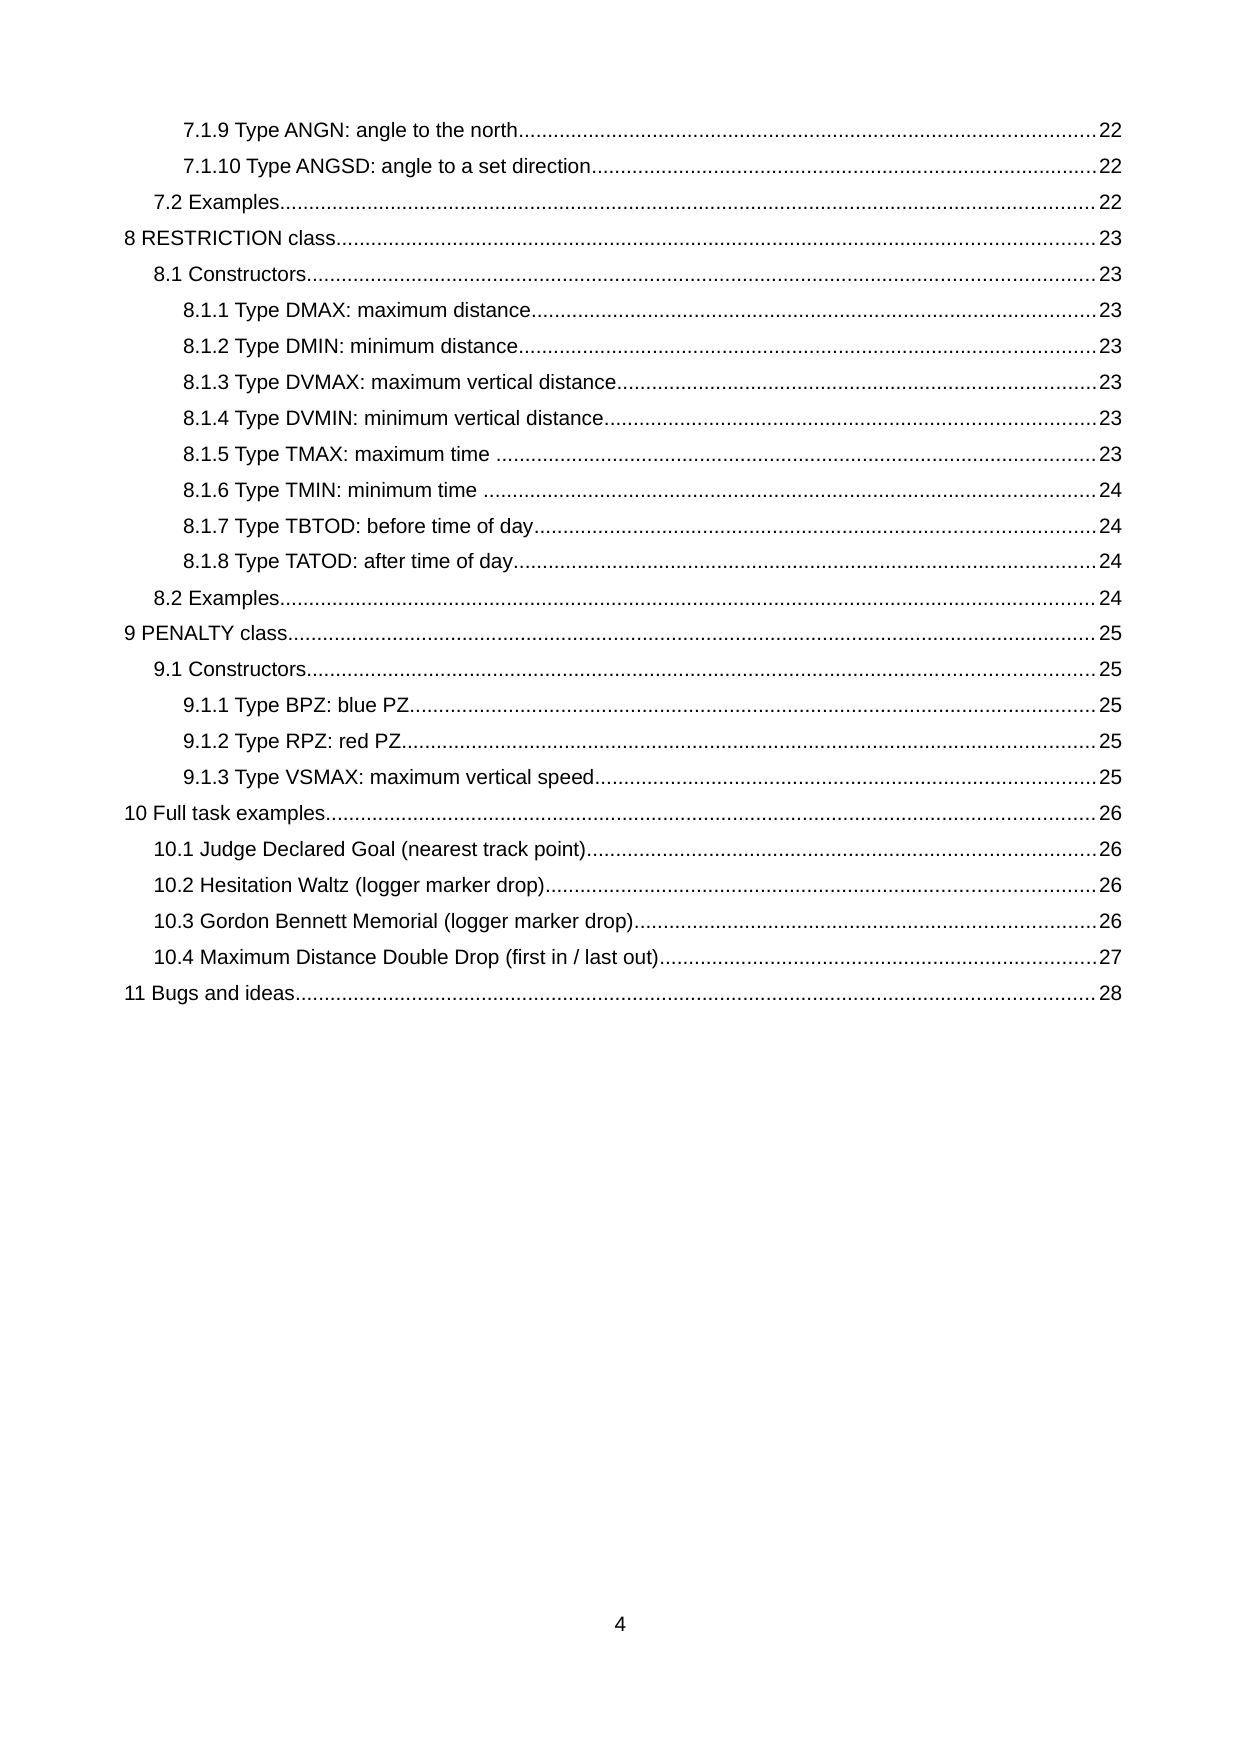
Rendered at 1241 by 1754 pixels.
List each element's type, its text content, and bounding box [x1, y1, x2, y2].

text 8.1.1 Type DMAX: maximum distance 23 [177, 298, 1122, 322]
text 8.1 Constructors 23 [148, 262, 1122, 286]
text 9 PENALTY class 25 [118, 621, 1122, 645]
text 9.1.2 Type RPZ: red PZ 25 [177, 729, 1122, 753]
text 8.1.5 Type TMAX: maximum time 23 [177, 442, 1122, 466]
text 10.2 Hesitation Waltz (logger marker drop) 26 [148, 873, 1122, 897]
text 10.1 Judge Declared Goal (nearest track point) 26 [148, 837, 1122, 861]
text 9.1.1 Type BPZ: blue PZ 25 [177, 693, 1122, 717]
text 7.2 Examples 22 [148, 190, 1122, 214]
text 7.1.9 Type ANGN: angle to the north 22 [177, 118, 1122, 142]
text 8.1.7 Type TBTOD: before time of day 24 [177, 513, 1122, 537]
text 10.3 Gordon Bennett Memorial (logger marker drop) 26 [148, 909, 1122, 933]
text 8 RESTRICTION class 23 [118, 226, 1122, 250]
text 10.4 Maximum Distance Double Drop (first in / last out) 27 [148, 945, 1122, 969]
text 8.2 Examples 24 [148, 585, 1122, 609]
text 8.1.3 Type DVMAX: maximum vertical distance 23 [177, 370, 1122, 394]
text 9.1.3 Type VSMAX: maximum vertical speed 25 [177, 765, 1122, 789]
text 8.1.8 Type TATOD: after time of day 24 [177, 549, 1122, 573]
text 8.1.2 Type DMIN: minimum distance 23 [177, 334, 1122, 358]
text 8.1.4 Type DVMIN: minimum vertical distance 23 [177, 406, 1122, 429]
text 11 Bugs and ideas 28 [118, 981, 1122, 1004]
text 9.1 Constructors 25 [148, 657, 1122, 681]
text 10 Full task examples 26 [118, 801, 1122, 825]
text 7.1.10 Type ANGSD: angle to a set direction 22 [177, 154, 1122, 178]
text 8.1.6 Type TMIN: minimum time 24 [177, 477, 1122, 501]
